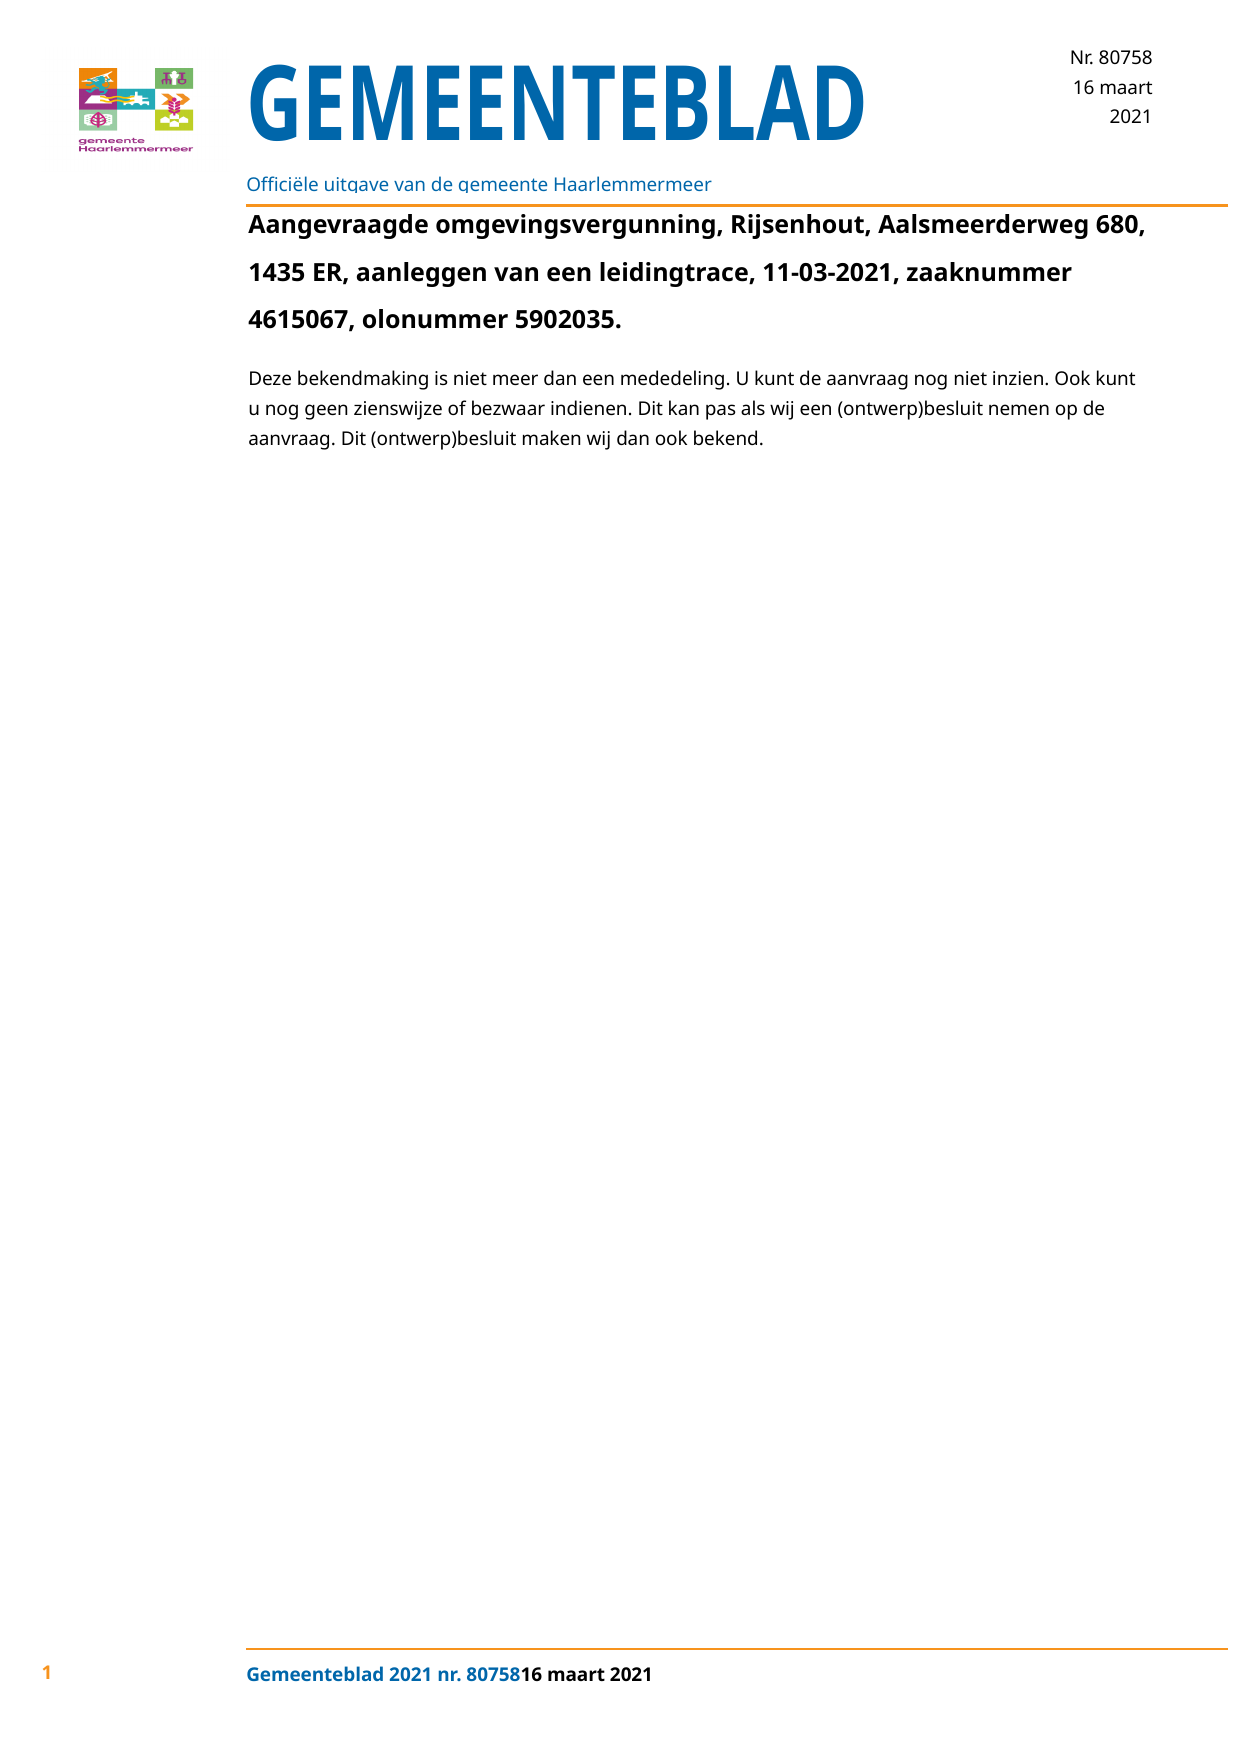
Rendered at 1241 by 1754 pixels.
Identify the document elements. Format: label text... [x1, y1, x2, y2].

picture [41, 47, 231, 172]
text Aangevraagde omgevingsvergunning, Rijsenhout, Aalsmeerderweg 680, 1435 ER, aanleggen van een leidingtrace, 11-03-2021, zaaknummer 4615067, olonummer 5902035. [248, 207, 1152, 336]
text Deze bekendmaking is niet meer dan een mededeling. U kunt de aanvraag nog niet inzien. Ook kunt u nog geen zienswijze of bezwaar indienen. Dit kan pas als wij een (ontwerp)besluit nemen op de aanvraag. Dit (ontwerp)besluit maken wij dan ook bekend. [248, 366, 1152, 450]
